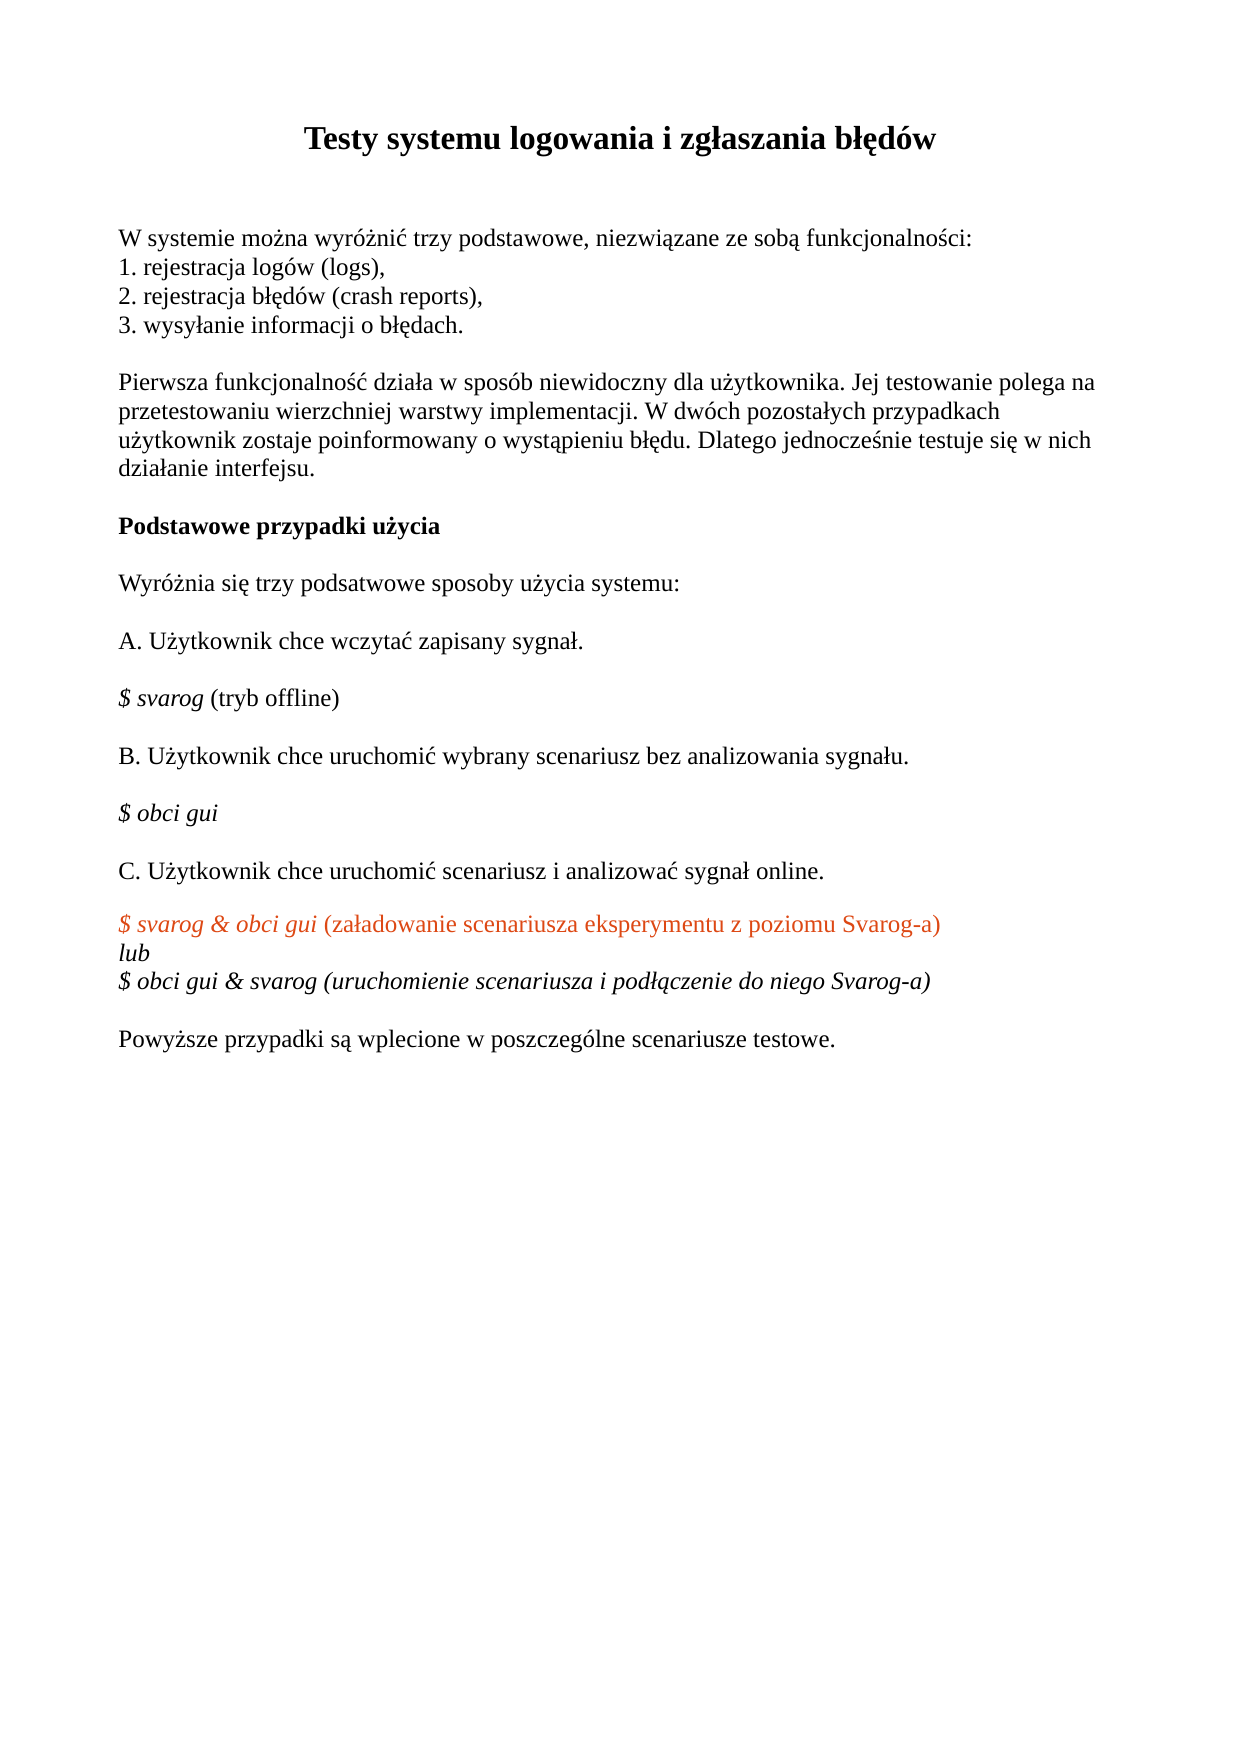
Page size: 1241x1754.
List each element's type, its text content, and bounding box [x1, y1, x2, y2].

text C. Użytkownik chce uruchomić scenariusz i analizować sygnał online. [118, 856, 1122, 885]
text Testy systemu logowania i zgłaszania błędów [118, 118, 1122, 156]
text Pierwsza funkcjonalność działa w sposób niewidoczny dla użytkownika. Jej testowanie polega na przetestowaniu wierzchniej warstwy implementacji. W dwóch pozostałych przypadkach użytkownik zostaje poinformowany o wystąpieniu błędu. Dlatego jednocześnie testuje się w nich działanie interfejsu. [118, 367, 1122, 482]
text $ svarog (tryb offline) [118, 683, 1122, 712]
text $ obci gui [118, 798, 1122, 827]
text W systemie można wyróżnić trzy podstawowe, niezwiązane ze sobą funkcjonalności: [118, 223, 1122, 252]
text B. Użytkownik chce uruchomić wybrany scenariusz bez analizowania sygnału. [118, 741, 1122, 770]
text Powyższe przypadki są wplecione w poszczególne scenariusze testowe. [118, 1024, 1122, 1053]
text lub [118, 938, 1122, 966]
text 2. rejestracja błędów (crash reports), [118, 281, 1122, 310]
text $ obci gui & svarog (uruchomienie scenariusza i podłączenie do niego Svarog-a) [118, 966, 1122, 995]
text $ svarog & obci gui (załadowanie scenariusza eksperymentu z poziomu Svarog-a) [118, 909, 1122, 938]
text 3. wysyłanie informacji o błędach. [118, 310, 1122, 338]
text Podstawowe przypadki użycia [118, 511, 1122, 540]
text A. Użytkownik chce wczytać zapisany sygnał. [118, 626, 1122, 655]
text 1. rejestracja logów (logs), [118, 252, 1122, 281]
text Wyróżnia się trzy podsatwowe sposoby użycia systemu: [118, 568, 1122, 597]
